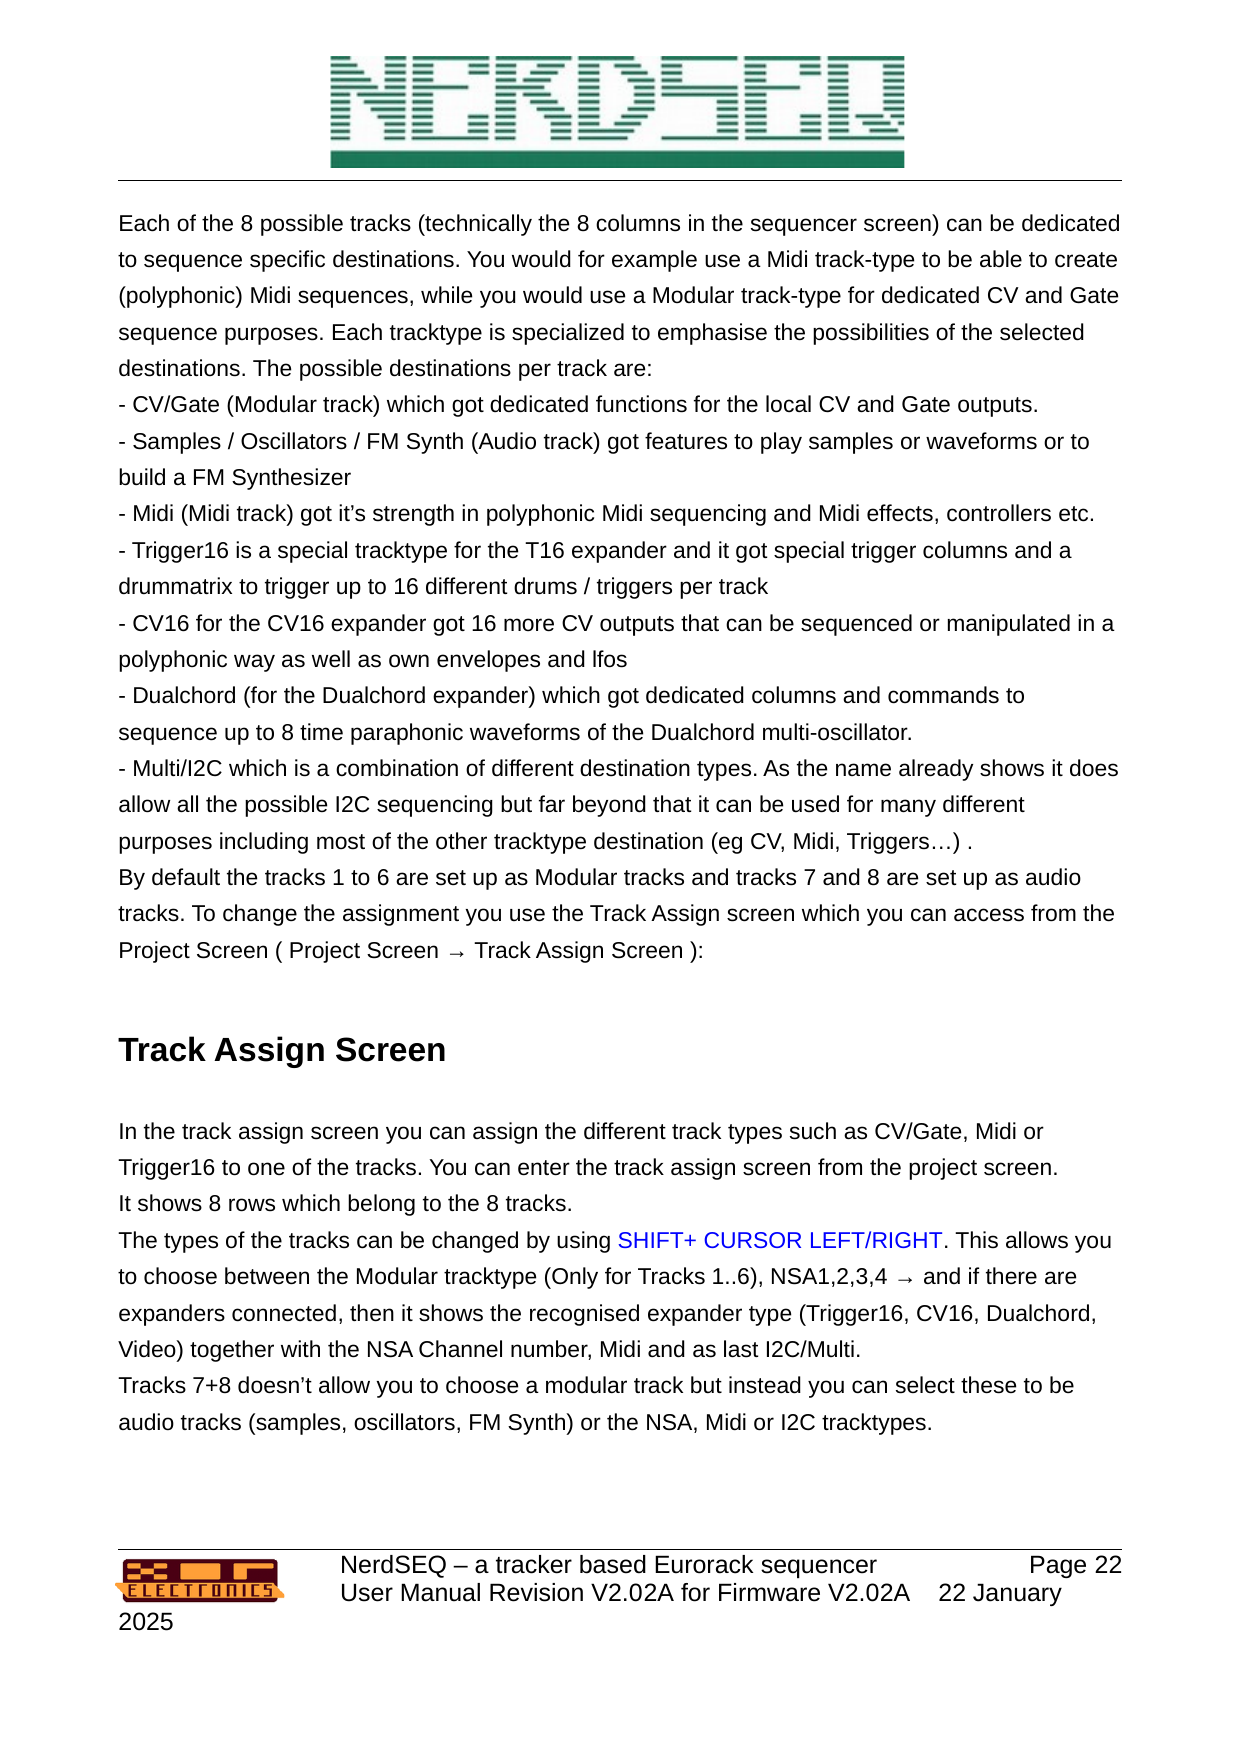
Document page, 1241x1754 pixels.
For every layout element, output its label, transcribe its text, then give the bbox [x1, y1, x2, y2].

subtitle Track Assign Screen [118, 1030, 1122, 1069]
text - Samples / Oscillators / FM Synth (Audio track) got features to play samples or waveforms or to build a FM Synthesizer [118, 428, 1122, 490]
text It shows 8 rows which belong to the 8 tracks. [118, 1190, 1122, 1217]
text Each of the 8 possible tracks (technically the 8 columns in the sequencer screen) can be dedicated to sequence specific destinations. You would for example use a Midi track-type to be able to create (polyphonic) Midi sequences, while you would use a Modular track-type for dedicated CV and Gate sequence purposes. Each tracktype is specialized to emphasise the possibilities of the selected destinations. The possible destinations per track are: [118, 209, 1122, 381]
text - Multi/I2C which is a combination of different destination types. As the name already shows it does allow all the possible I2C sequencing but far beyond that it can be used for many different purposes including most of the other tracktype destination (eg CV, Midi, Triggers…) . [118, 755, 1122, 854]
text - Dualchord (for the Dualchord expander) which got dedicated columns and commands to sequence up to 8 time paraphonic waveforms of the Dualchord multi-oscillator. [118, 682, 1122, 745]
text In the track assign screen you can assign the different track types such as CV/Gate, Midi or Trigger16 to one of the tracks. You can enter the track assign screen from the project screen. [118, 1118, 1122, 1180]
text Tracks 7+8 doesn’t allow you to choose a modular track but instead you can select these to be audio tracks (samples, oscillators, FM Synth) or the NSA, Midi or I2C tracktypes. [118, 1372, 1122, 1435]
text - Trigger16 is a special tracktype for the T16 expander and it got special trigger columns and a drummatrix to trigger up to 16 different drums / triggers per track [118, 537, 1122, 599]
text - CV16 for the CV16 expander got 16 more CV outputs that can be sequenced or manipulated in a polyphonic way as well as own envelopes and lfos [118, 609, 1122, 672]
text - Midi (Midi track) got it’s strength in polyphonic Midi sequencing and Midi effects, controllers etc. [118, 500, 1122, 527]
picture [115, 1555, 285, 1605]
text The types of the tracks can be changed by using SHIFT+ CURSOR LEFT/RIGHT. This allows you to choose between the Modular tracktype (Only for Tracks 1..6), NSA1,2,3,4 → and if there are expanders connected, then it shows the recognised expander type (Trigger16, CV16, Dualchord, Video) together with the NSA Channel number, Midi and as last I2C/Multi. [118, 1227, 1122, 1362]
text By default the tracks 1 to 6 are set up as Modular tracks and tracks 7 and 8 are set up as audio tracks. To change the assignment you use the Track Assign screen which you can access from the Project Screen ( Project Screen → Track Assign Screen ): [118, 864, 1122, 963]
text - CV/Gate (Modular track) which got dedicated functions for the local CV and Gate outputs. [118, 391, 1122, 418]
picture [330, 56, 905, 168]
